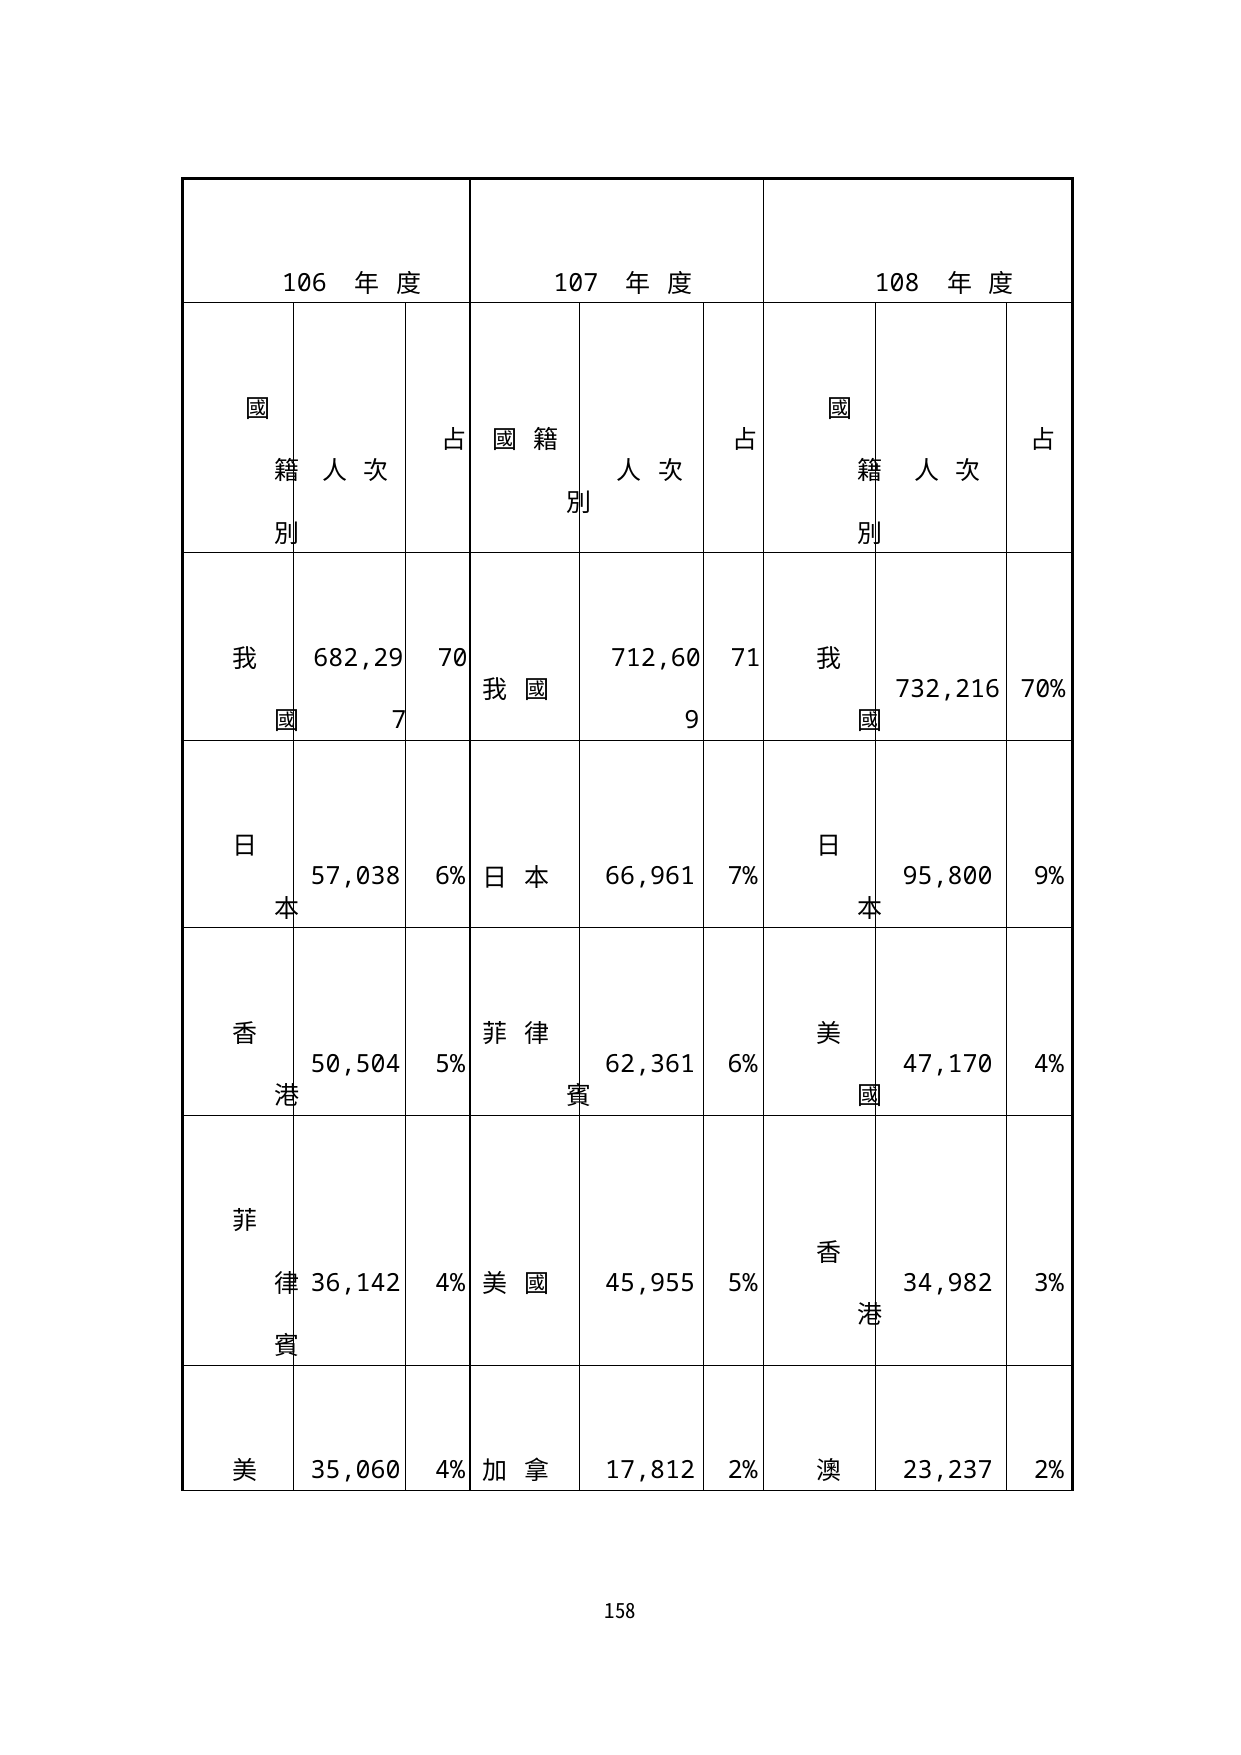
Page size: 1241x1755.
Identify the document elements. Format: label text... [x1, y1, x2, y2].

table_cell 菲律賓 [471, 928, 579, 1115]
table_cell 6% [704, 928, 763, 1115]
table_cell 682,297 [294, 553, 405, 740]
table_cell 23,237 [876, 1366, 1006, 1490]
table_cell 4% [406, 1366, 469, 1490]
table_cell 9% [1007, 741, 1071, 927]
table_cell 日本 [764, 741, 875, 927]
table_cell 47,170 [876, 928, 1006, 1115]
table_header 108年度 [764, 180, 1071, 302]
table_header 107年度 [471, 180, 763, 302]
table_cell 7% [704, 741, 763, 927]
table_cell 57,038 [294, 741, 405, 927]
table_cell 美國 [764, 928, 875, 1115]
table_cell 5% [704, 1116, 763, 1365]
table_cell 占比 [406, 303, 469, 552]
table_cell 我國 [471, 553, 579, 740]
table_cell 國籍別 [764, 303, 875, 552]
table_cell 日本 [184, 741, 293, 927]
table_cell 香港 [184, 928, 293, 1115]
table_cell 香港 [764, 1116, 875, 1365]
table_cell 50,504 [294, 928, 405, 1115]
table_cell 占比 [1007, 303, 1071, 552]
table_cell 5% [406, 928, 469, 1115]
table_cell 人次 [876, 303, 1006, 552]
table_cell 70% [1007, 553, 1071, 740]
table_cell 美國 [184, 1366, 293, 1490]
table_cell 35,060 [294, 1366, 405, 1490]
table_cell 國籍別 [471, 303, 579, 552]
table_cell 人次 [294, 303, 405, 552]
table_cell 我國 [764, 553, 875, 740]
table_cell 2% [704, 1366, 763, 1490]
table_cell 我國 [184, 553, 293, 740]
table_cell 4% [1007, 928, 1071, 1115]
table_cell 45,955 [580, 1116, 703, 1365]
table_cell 4% [406, 1116, 469, 1365]
table_cell 70% [406, 553, 469, 740]
table_cell 菲律賓 [184, 1116, 293, 1365]
table_header 106年度 [184, 180, 469, 302]
table_cell 712,609 [580, 553, 703, 740]
table_cell 日本 [471, 741, 579, 927]
table_cell 17,812 [580, 1366, 703, 1490]
table_cell 3% [1007, 1116, 1071, 1365]
table_cell 95,800 [876, 741, 1006, 927]
table_cell 66,961 [580, 741, 703, 927]
table_cell 34,982 [876, 1116, 1006, 1365]
table_cell 美國 [471, 1116, 579, 1365]
table_cell 71% [704, 553, 763, 740]
table_cell 36,142 [294, 1116, 405, 1365]
table_cell 62,361 [580, 928, 703, 1115]
table_cell 6% [406, 741, 469, 927]
table_cell 732,216 [876, 553, 1006, 740]
table_cell 國籍別 [184, 303, 293, 552]
table_cell 2% [1007, 1366, 1071, 1490]
table_cell 占比 [704, 303, 763, 552]
table_cell 澳洲 [764, 1366, 875, 1490]
table_cell 人次 [580, 303, 703, 552]
table_cell 加拿大 [471, 1366, 579, 1490]
